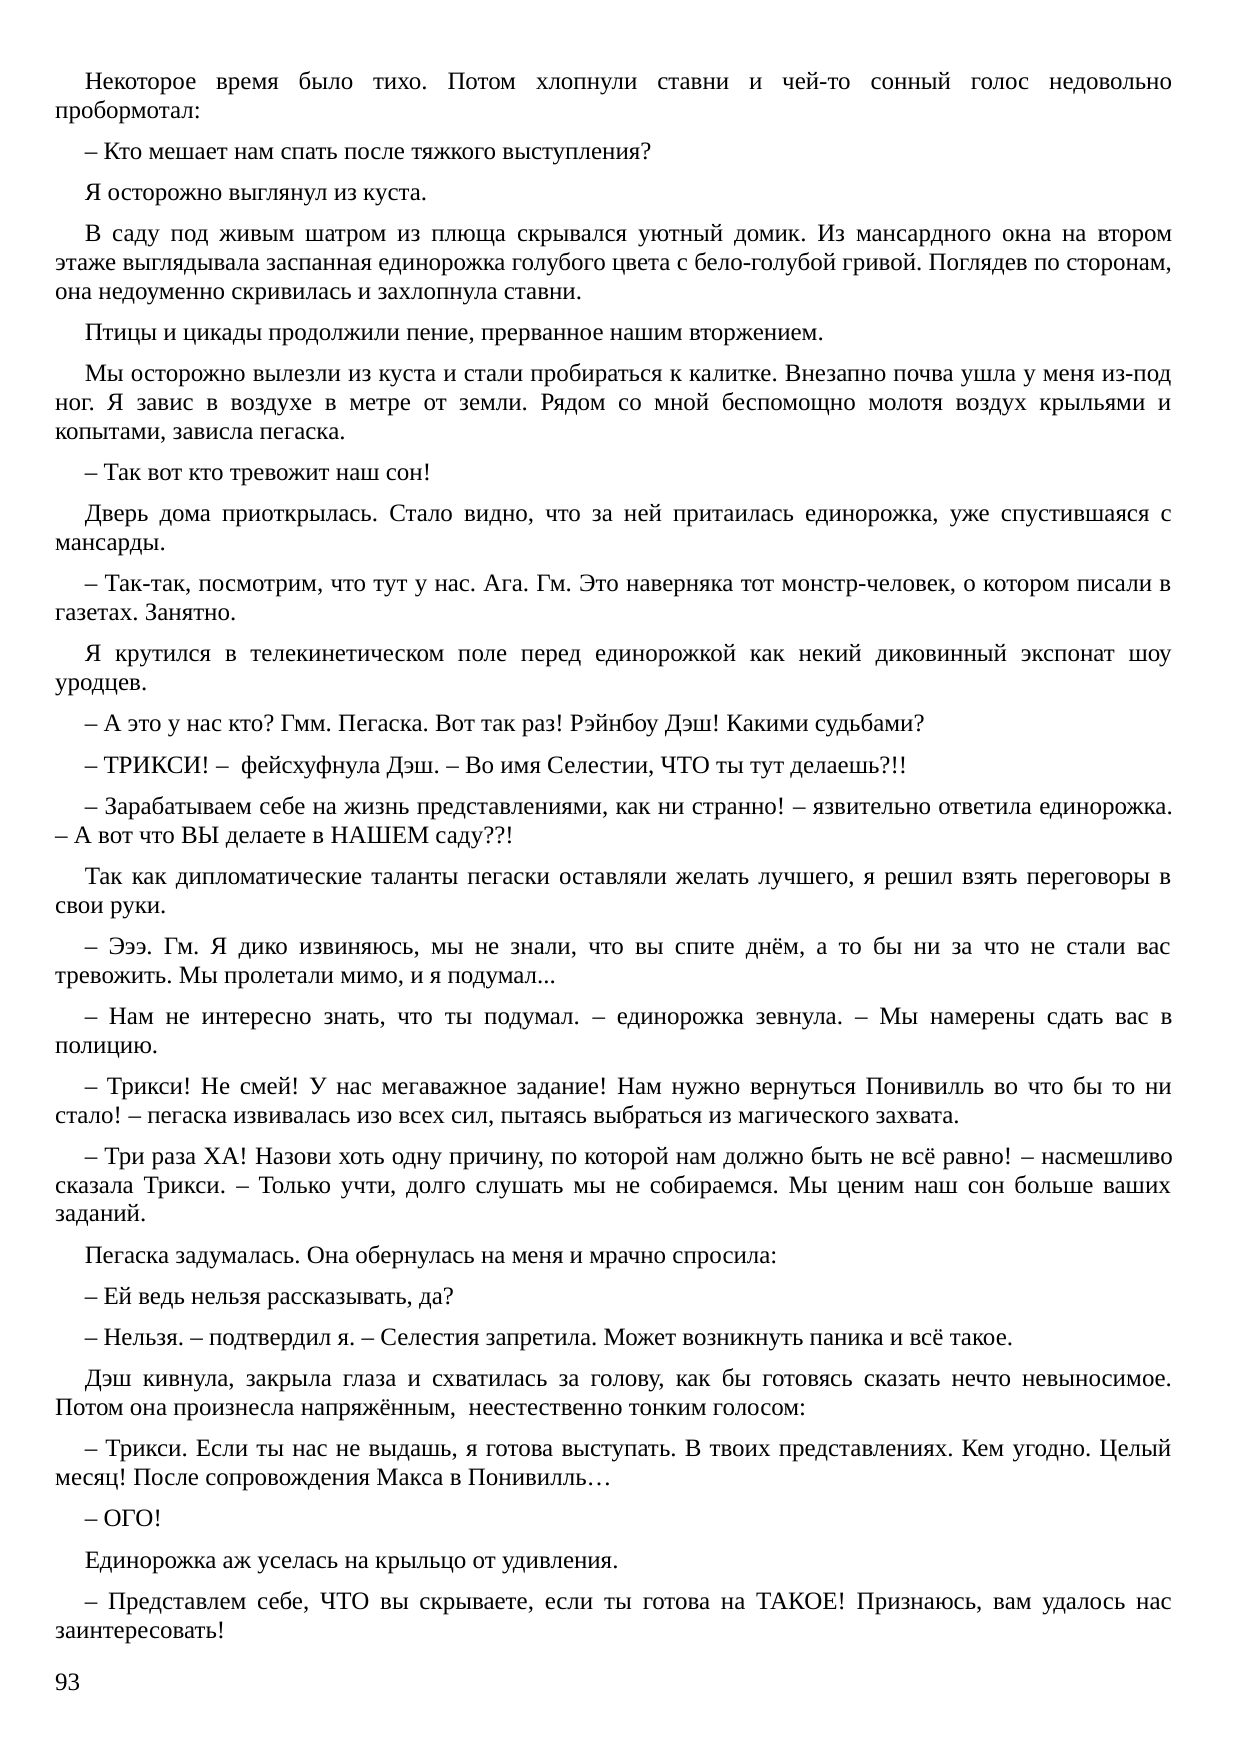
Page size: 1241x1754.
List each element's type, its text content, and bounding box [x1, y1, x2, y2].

text В саду под живым шатром из плюща скрывался уютный домик. Из мансардного окна на втором этаже выглядывала заспанная единорожка голубого цвета с бело-голубой гривой. Поглядев по сторонам, она недоуменно скривилась и захлопнула ставни. [55, 218, 1173, 305]
text – Так вот кто тревожит наш сон! [55, 457, 1173, 486]
text Дверь дома приоткрылась. Стало видно, что за ней притаилась единорожка, уже спустившаяся с мансарды. [55, 498, 1173, 556]
text – А это у нас кто? Гмм. Пегаска. Вот так раз! Рэйнбоу Дэш! Какими судьбами? [55, 708, 1173, 737]
text – Три раза ХА! Назови хоть одну причину, по которой нам должно быть не всё равно! – насмешливо сказала Трикси. – Только учти, долго слушать мы не собираемся. Мы ценим наш сон больше ваших заданий. [55, 1141, 1173, 1227]
text – Нельзя. – подтвердил я. – Селестия запретила. Может возникнуть паника и всё такое. [55, 1322, 1173, 1351]
text – Зарабатываем себе на жизнь представлениями, как ни странно! – язвительно ответила единорожка. – А вот что ВЫ делаете в НАШЕМ саду??! [55, 791, 1173, 848]
text Я осторожно выглянул из куста. [55, 177, 1173, 206]
text Пегаска задумалась. Она обернулась на меня и мрачно спросила: [55, 1240, 1173, 1268]
text – ОГО! [55, 1503, 1173, 1532]
text – Нам не интересно знать, что ты подумал. – единорожка зевнула. – Мы намерены сдать вас в полицию. [55, 1001, 1173, 1058]
text – Кто мешает нам спать после тяжкого выступления? [55, 136, 1173, 165]
text – Трикси! Не смей! У нас мегаважное задание! Нам нужно вернуться Понивилль во что бы то ни стало! – пегаска извивалась изо всех сил, пытаясь выбраться из магического захвата. [55, 1071, 1173, 1128]
text – Ей ведь нельзя рассказывать, да? [55, 1281, 1173, 1310]
text – Так-так, посмотрим, что тут у нас. Ага. Гм. Это наверняка тот монстр-человек, о котором писали в газетах. Занятно. [55, 568, 1173, 626]
text – Трикси. Если ты нас не выдашь, я готова выступать. В твоих представлениях. Кем угодно. Целый месяц! После сопровождения Макса в Понивилль… [55, 1433, 1173, 1491]
text – Представлем себе, ЧТО вы скрываете, если ты готова на ТАКОЕ! Признаюсь, вам удалось нас заинтересовать! [55, 1586, 1173, 1643]
text Птицы и цикады продолжили пение, прерванное нашим вторжением. [55, 317, 1173, 346]
text Дэш кивнула, закрыла глаза и схватилась за голову, как бы готовясь сказать нечто невыносимое. Потом она произнесла напряжённым, неестественно тонким голосом: [55, 1363, 1173, 1421]
text Единорожка аж уселась на крыльцо от удивления. [55, 1545, 1173, 1573]
text – ТРИКСИ! – фейсхуфнула Дэш. – Во имя Селестии, ЧТО ты тут делаешь?!! [55, 750, 1173, 778]
text Некоторое время было тихо. Потом хлопнули ставни и чей-то сонный голос недовольно пробормотал: [55, 66, 1173, 123]
text Так как дипломатические таланты пегаски оставляли желать лучшего, я решил взять переговоры в свои руки. [55, 861, 1173, 918]
text Мы осторожно вылезли из куста и стали пробираться к калитке. Внезапно почва ушла у меня из-под ног. Я завис в воздухе в метре от земли. Рядом со мной беспомощно молотя воздух крыльями и копытами, зависла пегаска. [55, 358, 1173, 445]
text – Эээ. Гм. Я дико извиняюсь, мы не знали, что вы спите днём, а то бы ни за что не стали вас тревожить. Мы пролетали мимо, и я подумал... [55, 931, 1173, 988]
text Я крутился в телекинетическом поле перед единорожкой как некий диковинный экспонат шоу уродцев. [55, 638, 1173, 696]
